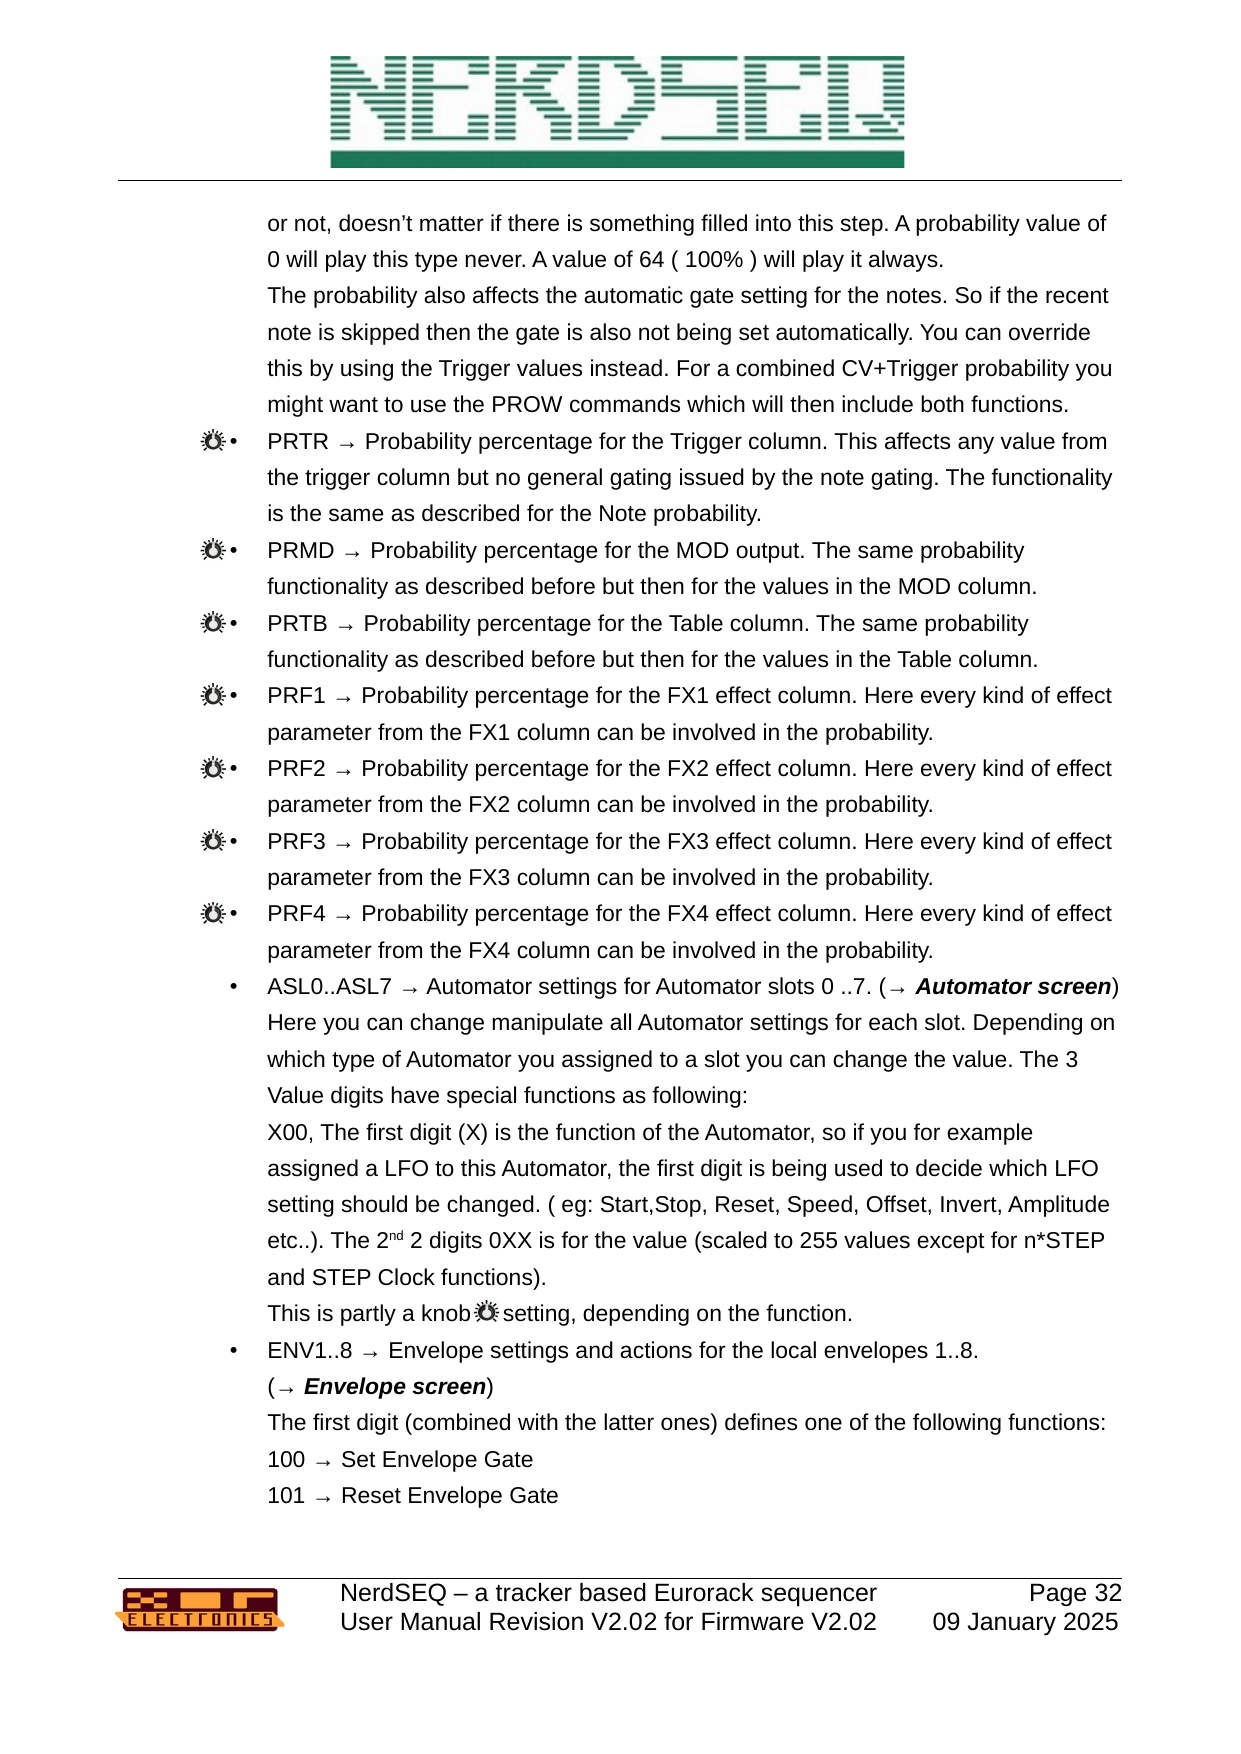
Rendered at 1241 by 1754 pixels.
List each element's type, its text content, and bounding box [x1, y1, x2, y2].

picture [115, 1584, 285, 1634]
list ENV1..8 → Envelope settings and actions for the local envelopes 1..8. [229, 1337, 1122, 1363]
list PRTR → Probability percentage for the Trigger column. This affects any value from the trigger column but no general gating issued by the note gating. The functionality is the same as described for the Note probability. [229, 428, 1122, 527]
list PRF4 → Probability percentage for the FX4 effect column. Here every kind of effect parameter from the FX4 column can be involved in the probability. [229, 900, 1122, 963]
list PRTB → Probability percentage for the Table column. The same probability functionality as described before but then for the values in the Table column. [229, 609, 1122, 672]
list The first digit (combined with the latter ones) defines one of the following functions: [229, 1409, 1122, 1436]
list ASL0..ASL7 → Automator settings for Automator slots 0 ..7. (→ Automator screen) Here you can change manipulate all Automator settings for each slot. Depending on which type of Automator you assigned to a slot you can change the value. The 3 Value digits have special functions as following: [229, 973, 1122, 1108]
list PRF3 → Probability percentage for the FX3 effect column. Here every kind of effect parameter from the FX3 column can be involved in the probability. [229, 828, 1122, 890]
picture [200, 611, 226, 636]
picture [200, 902, 226, 927]
list PRF2 → Probability percentage for the FX2 effect column. Here every kind of effect parameter from the FX2 column can be involved in the probability. [229, 755, 1122, 818]
list PRMD → Probability percentage for the MOD output. The same probability functionality as described before but then for the values in the MOD column. [229, 537, 1122, 599]
list This is partly a knob setting, depending on the function. [229, 1300, 1122, 1327]
picture [330, 56, 905, 168]
picture [200, 829, 226, 854]
picture [473, 1300, 500, 1325]
picture [200, 538, 226, 563]
picture [200, 683, 226, 709]
picture [200, 756, 226, 782]
list PRF1 → Probability percentage for the FX1 effect column. Here every kind of effect parameter from the FX1 column can be involved in the probability. [229, 682, 1122, 745]
list (→ Envelope screen) [229, 1373, 1122, 1399]
picture [200, 429, 226, 454]
list 100 → Set Envelope Gate 101 → Reset Envelope Gate [229, 1446, 1122, 1508]
list or not, doesn’t matter if there is something filled into this step. A probability value of 0 will play this type never. A value of 64 ( 100% ) will play it always. The probability also affects the automatic gate setting for the notes. So if the recent note is skipped then the gate is also not being set automatically. You can override this by using the Trigger values instead. For a combined CV+Trigger probability you might want to use the PROW commands which will then include both functions. [229, 209, 1122, 418]
list X00, The first digit (X) is the function of the Automator, so if you for example assigned a LFO to this Automator, the first digit is being used to decide which LFO setting should be changed. ( eg: Start,Stop, Reset, Speed, Offset, Invert, Amplitude etc..). The 2nd 2 digits 0XX is for the value (scaled to 255 values except for n*STEP and STEP Clock functions). [229, 1118, 1122, 1290]
